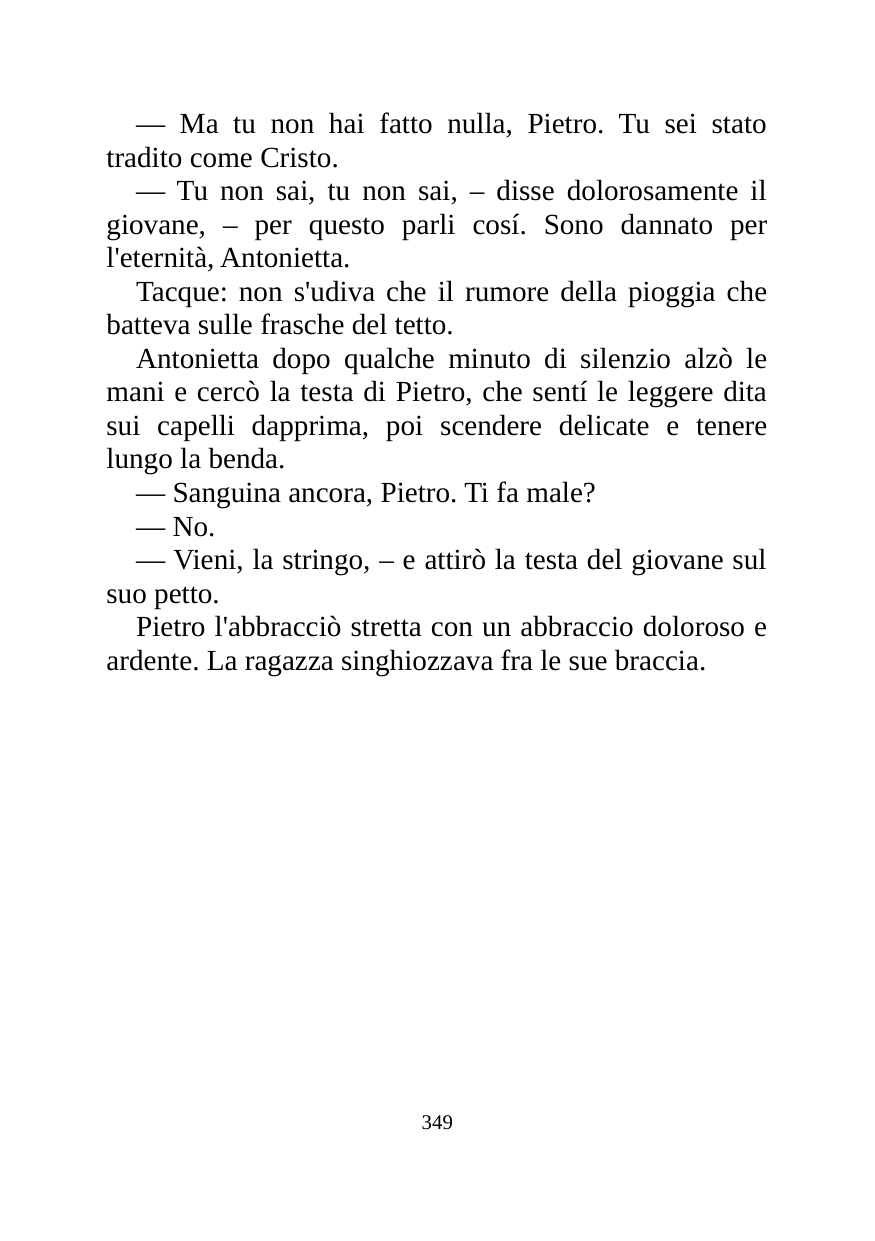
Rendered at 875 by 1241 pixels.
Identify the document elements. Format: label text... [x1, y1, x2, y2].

text — Sanguina ancora, Pietro. Ti fa male? [106, 475, 768, 509]
text Pietro l'abbracciò stretta con un abbraccio doloroso e ardente. La ragazza singhiozzava fra le sue braccia. [106, 609, 768, 676]
text Tacque: non s'udiva che il rumore della pioggia che batteva sulle frasche del tetto. [106, 274, 768, 341]
text Antonietta dopo qualche minuto di silenzio alzò le mani e cercò la testa di Pietro, che sentí le leggere dita sui capelli dapprima, poi scendere delicate e tenere lungo la benda. [106, 341, 768, 475]
text — No. [106, 509, 768, 542]
text — Vieni, la stringo, – e attirò la testa del giovane sul suo petto. [106, 542, 768, 609]
text — Ma tu non hai fatto nulla, Pietro. Tu sei stato tradito come Cristo. [106, 106, 768, 173]
text — Tu non sai, tu non sai, – disse dolorosamente il giovane, – per questo parli cosí. Sono dannato per l'eternità, Antonietta. [106, 173, 768, 274]
